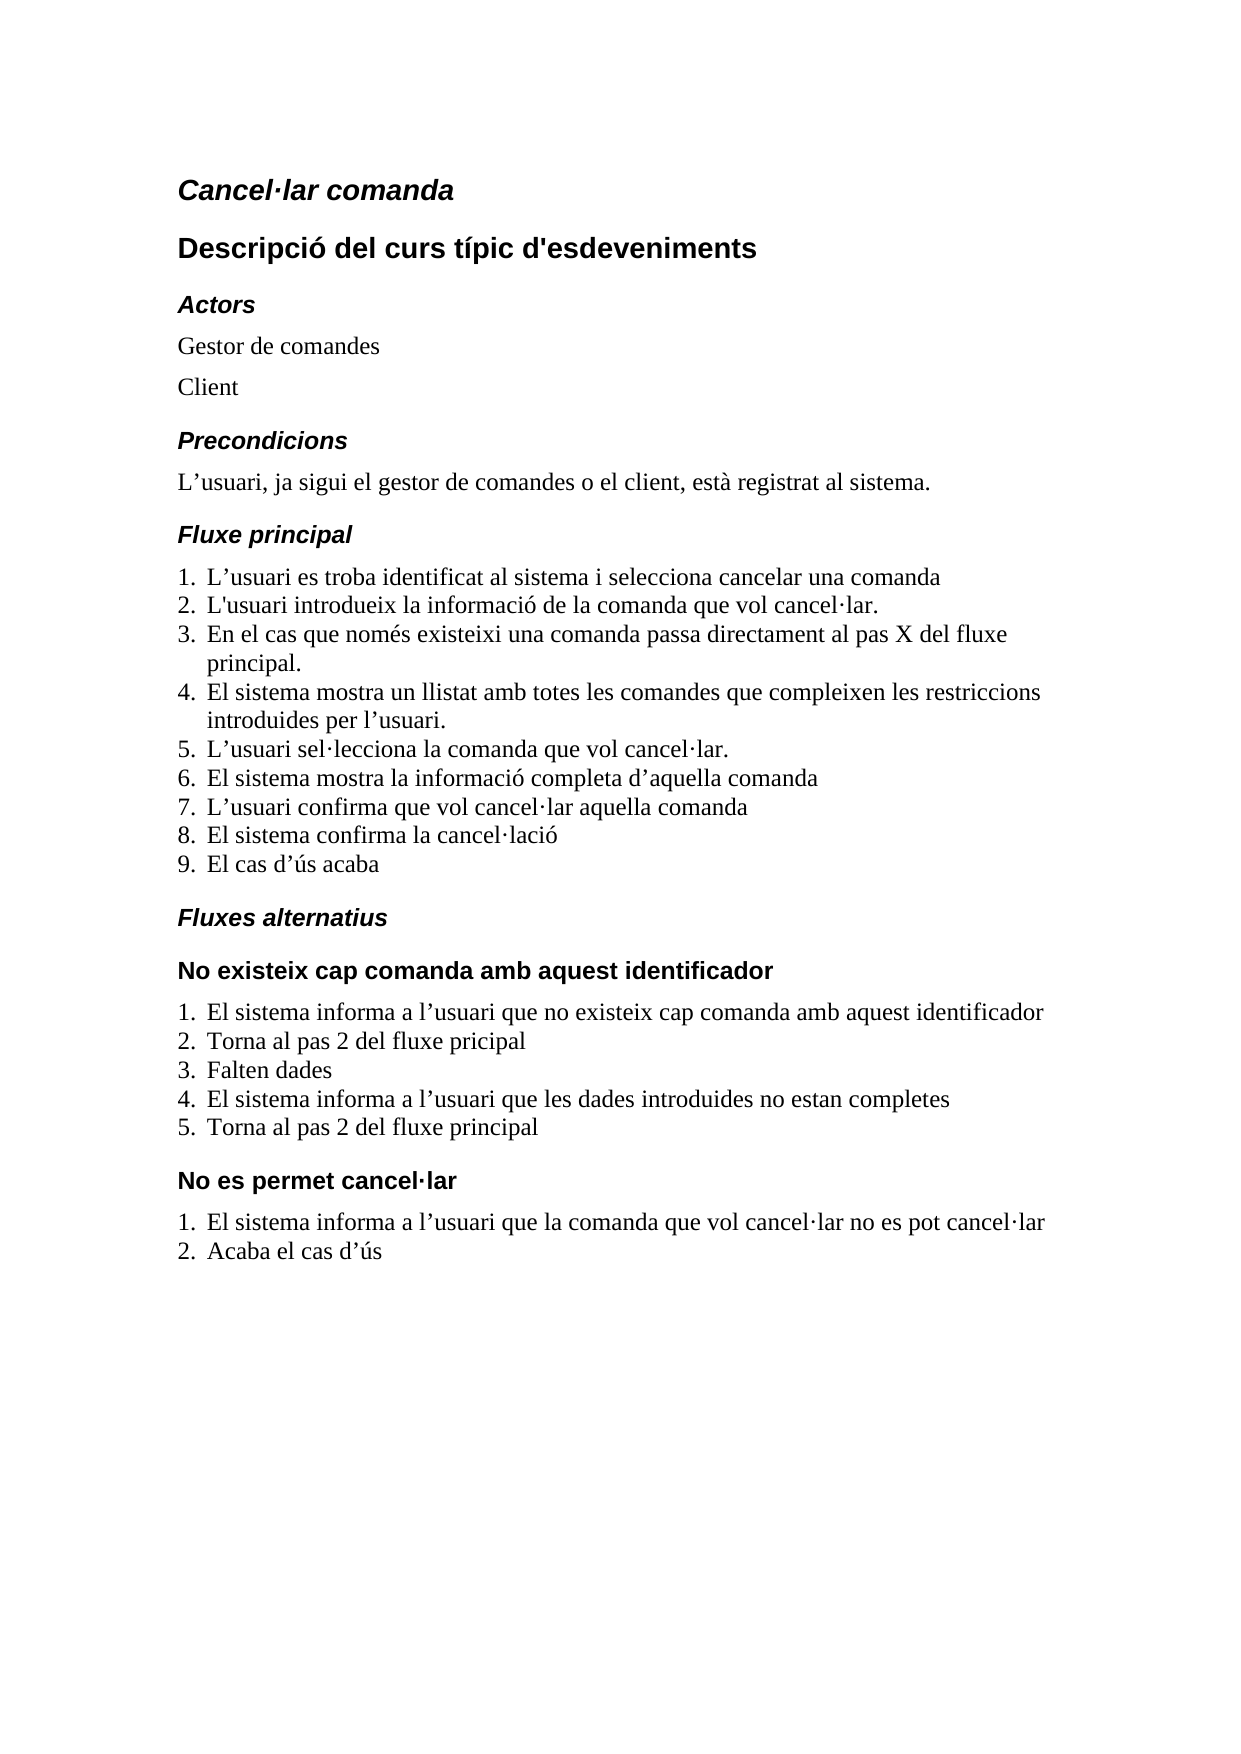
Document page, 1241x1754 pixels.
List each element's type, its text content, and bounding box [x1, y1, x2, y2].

subtitle Actors [177, 290, 1063, 318]
list El sistema mostra un llistat amb totes les comandes que compleixen les restriccions introduides per l’usuari. [177, 677, 1063, 734]
subtitle Fluxe principal [177, 521, 1063, 549]
subtitle Cancel·lar comanda [177, 173, 1063, 206]
subtitle Fluxes alternatius [177, 903, 1063, 931]
list L'usuari introdueix la informació de la comanda que vol cancel·lar. [177, 590, 1063, 619]
list Falten dades [177, 1055, 1063, 1084]
subtitle Descripció del curs típic d'esdeveniments [177, 231, 1063, 265]
list L’usuari es troba identificat al sistema i selecciona cancelar una comanda [177, 562, 1063, 590]
list L’usuari sel·lecciona la comanda que vol cancel·lar. [177, 734, 1063, 763]
list L’usuari confirma que vol cancel·lar aquella comanda [177, 792, 1063, 820]
list El sistema informa a l’usuari que no existeix cap comanda amb aquest identificador [177, 997, 1063, 1026]
list El sistema mostra la informació completa d’aquella comanda [177, 763, 1063, 792]
list En el cas que només existeixi una comanda passa directament al pas X del fluxe principal. [177, 619, 1063, 677]
text Client [177, 372, 1063, 401]
subtitle Precondicions [177, 426, 1063, 454]
list El sistema informa a l’usuari que les dades introduides no estan completes [177, 1084, 1063, 1112]
subtitle No es permet cancel·lar [177, 1166, 1063, 1195]
list El cas d’ús acaba [177, 849, 1063, 878]
subtitle No existeix cap comanda amb aquest identificador [177, 956, 1063, 985]
list Torna al pas 2 del fluxe pricipal [177, 1026, 1063, 1055]
list El sistema confirma la cancel·lació [177, 820, 1063, 849]
list El sistema informa a l’usuari que la comanda que vol cancel·lar no es pot cancel·lar [177, 1207, 1063, 1236]
list Acaba el cas d’ús [177, 1236, 1063, 1265]
text L’usuari, ja sigui el gestor de comandes o el client, està registrat al sistema. [177, 467, 1063, 496]
list Torna al pas 2 del fluxe principal [177, 1112, 1063, 1141]
text Gestor de comandes [177, 331, 1063, 359]
